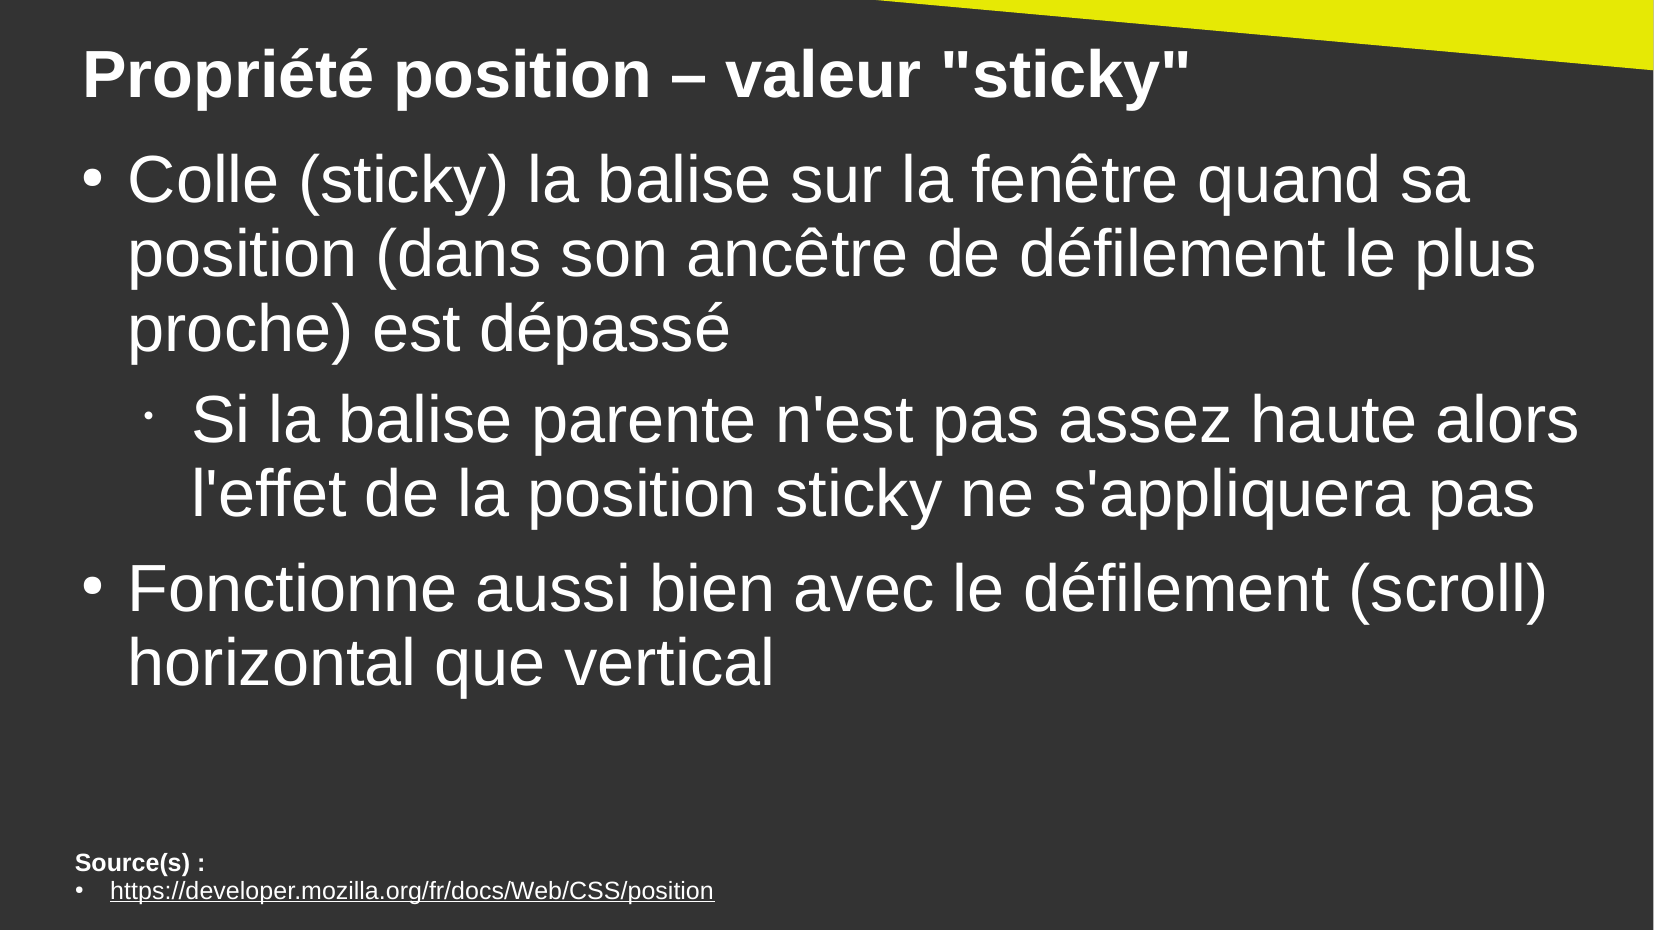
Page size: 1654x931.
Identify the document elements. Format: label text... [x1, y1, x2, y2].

title Propriété position – valeur "sticky" [82, 37, 1571, 114]
text_box Source(s) : https://developer.mozilla.org/fr/docs/Web/CSS/position [60, 841, 1546, 931]
list Colle (sticky) la balise sur la fenêtre quand sa position (dans son ancêtre de défilement le plus proche) est dépassé Si la balise parente n'est pas assez haute alors l'effet de la position sticky ne s'appliquera pas Fonctionne aussi bien avec le défilement (scroll) horizontal que vertical [64, 141, 1604, 709]
text_box [875, 0, 1654, 71]
